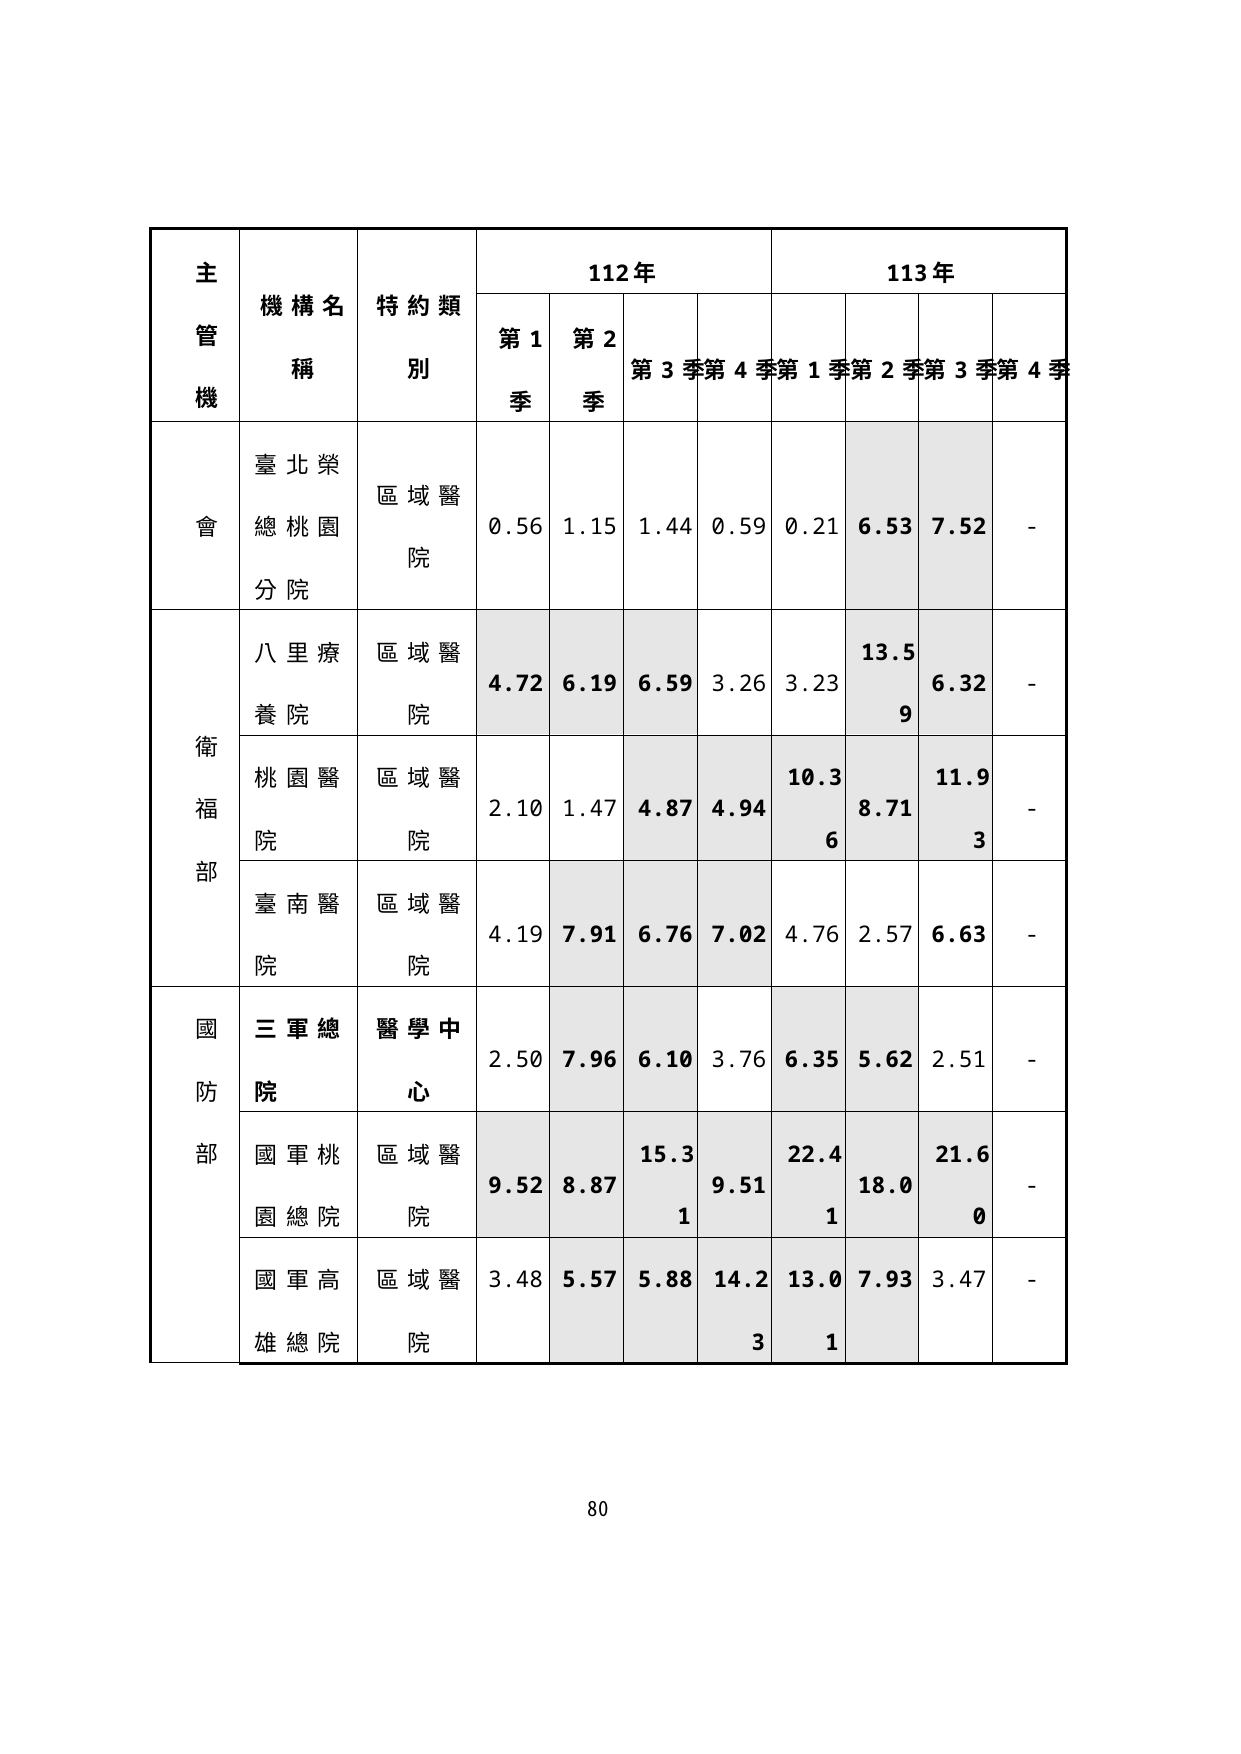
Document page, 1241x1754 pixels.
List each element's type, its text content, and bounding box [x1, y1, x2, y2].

table_cell 0.59 [698, 422, 771, 609]
table_cell 八里療養院 [240, 610, 357, 734]
table_cell 第2季 [846, 294, 918, 421]
table_cell 8.71 [846, 736, 918, 860]
table_cell 臺南醫院 [240, 861, 357, 986]
table_cell - [993, 422, 1065, 609]
table_cell 第4季 [993, 294, 1065, 421]
table_header 特約類別 [358, 230, 476, 421]
table_cell 18.0 [846, 1112, 918, 1237]
table_cell 衛福部 [152, 610, 239, 986]
table_cell 第1季 [772, 294, 845, 421]
table_cell 國軍桃園總院 [240, 1112, 357, 1237]
table_cell 6.76 [624, 861, 697, 986]
table_cell 1.44 [624, 422, 697, 609]
table_cell 6.10 [624, 987, 697, 1111]
table_cell 2.51 [919, 987, 992, 1111]
table_cell 5.57 [550, 1238, 623, 1362]
table_cell 3.23 [772, 610, 845, 734]
table_cell 6.19 [550, 610, 623, 734]
table_cell 6.53 [846, 422, 918, 609]
table_cell 2.50 [477, 987, 549, 1111]
table_cell - [993, 861, 1065, 986]
table_cell 6.32 [919, 610, 992, 734]
table_cell 第2季 [550, 294, 623, 421]
table_cell 臺北榮總桃園分院 [240, 422, 357, 609]
table_cell 第3季 [919, 294, 992, 421]
table_cell 3.76 [698, 987, 771, 1111]
table_cell 6.63 [919, 861, 992, 986]
table_cell 第1季 [477, 294, 549, 421]
table_cell - [993, 1238, 1065, 1362]
table_cell 區域醫院 [358, 1112, 476, 1237]
table_cell 6.59 [624, 610, 697, 734]
table_cell - [993, 736, 1065, 860]
table_cell 21.60 [919, 1112, 992, 1237]
table_cell 22.41 [772, 1112, 845, 1237]
table_cell 8.87 [550, 1112, 623, 1237]
table_cell 4.76 [772, 861, 845, 986]
table_header 機構名稱 [240, 230, 357, 421]
table_cell 7.02 [698, 861, 771, 986]
table_header 主管 機關 [152, 230, 239, 421]
table_cell 7.52 [919, 422, 992, 609]
table_cell 0.56 [477, 422, 549, 609]
table_cell 2.57 [846, 861, 918, 986]
table_cell 7.93 [846, 1238, 918, 1362]
table_cell - [993, 610, 1065, 734]
table_cell 區域醫院 [358, 736, 476, 860]
table_cell 4.87 [624, 736, 697, 860]
table_cell 6.35 [772, 987, 845, 1111]
table_cell 3.26 [698, 610, 771, 734]
table_cell 三軍總院 [240, 987, 357, 1111]
table_cell - [993, 1112, 1065, 1237]
table_cell 11.93 [919, 736, 992, 860]
table_cell 10.36 [772, 736, 845, 860]
table_cell 醫學中心 [358, 987, 476, 1111]
table_cell 區域醫院 [358, 861, 476, 986]
table_cell 第4季 [698, 294, 771, 421]
table_cell 桃園醫院 [240, 736, 357, 860]
table_cell 退輔會 [152, 422, 239, 609]
table_cell 13.01 [772, 1238, 845, 1362]
table_cell 7.91 [550, 861, 623, 986]
table_cell 5.88 [624, 1238, 697, 1362]
table_cell 區域醫院 [358, 610, 476, 734]
table_cell 1.47 [550, 736, 623, 860]
table_cell 4.19 [477, 861, 549, 986]
table_cell 7.96 [550, 987, 623, 1111]
table_cell 第3季 [624, 294, 697, 421]
table_cell 4.72 [477, 610, 549, 734]
table_cell 3.48 [477, 1238, 549, 1362]
table_cell 國軍高雄總院 [240, 1238, 357, 1362]
table_cell - [993, 987, 1065, 1111]
table_cell 3.47 [919, 1238, 992, 1362]
table_cell 2.10 [477, 736, 549, 860]
table_header 112年 [477, 230, 771, 293]
table_cell 9.51 [698, 1112, 771, 1237]
table_cell 0.21 [772, 422, 845, 609]
table_cell 15.31 [624, 1112, 697, 1237]
table_cell 國防部 [152, 987, 239, 1362]
table_cell 5.62 [846, 987, 918, 1111]
table_cell 4.94 [698, 736, 771, 860]
table_cell 13.59 [846, 610, 918, 734]
table_cell 區域醫院 [358, 1238, 476, 1362]
table_cell 9.52 [477, 1112, 549, 1237]
table_header 113年 [772, 230, 1065, 293]
table_cell 1.15 [550, 422, 623, 609]
table_cell 14.23 [698, 1238, 771, 1362]
table_cell 區域醫院 [358, 422, 476, 609]
